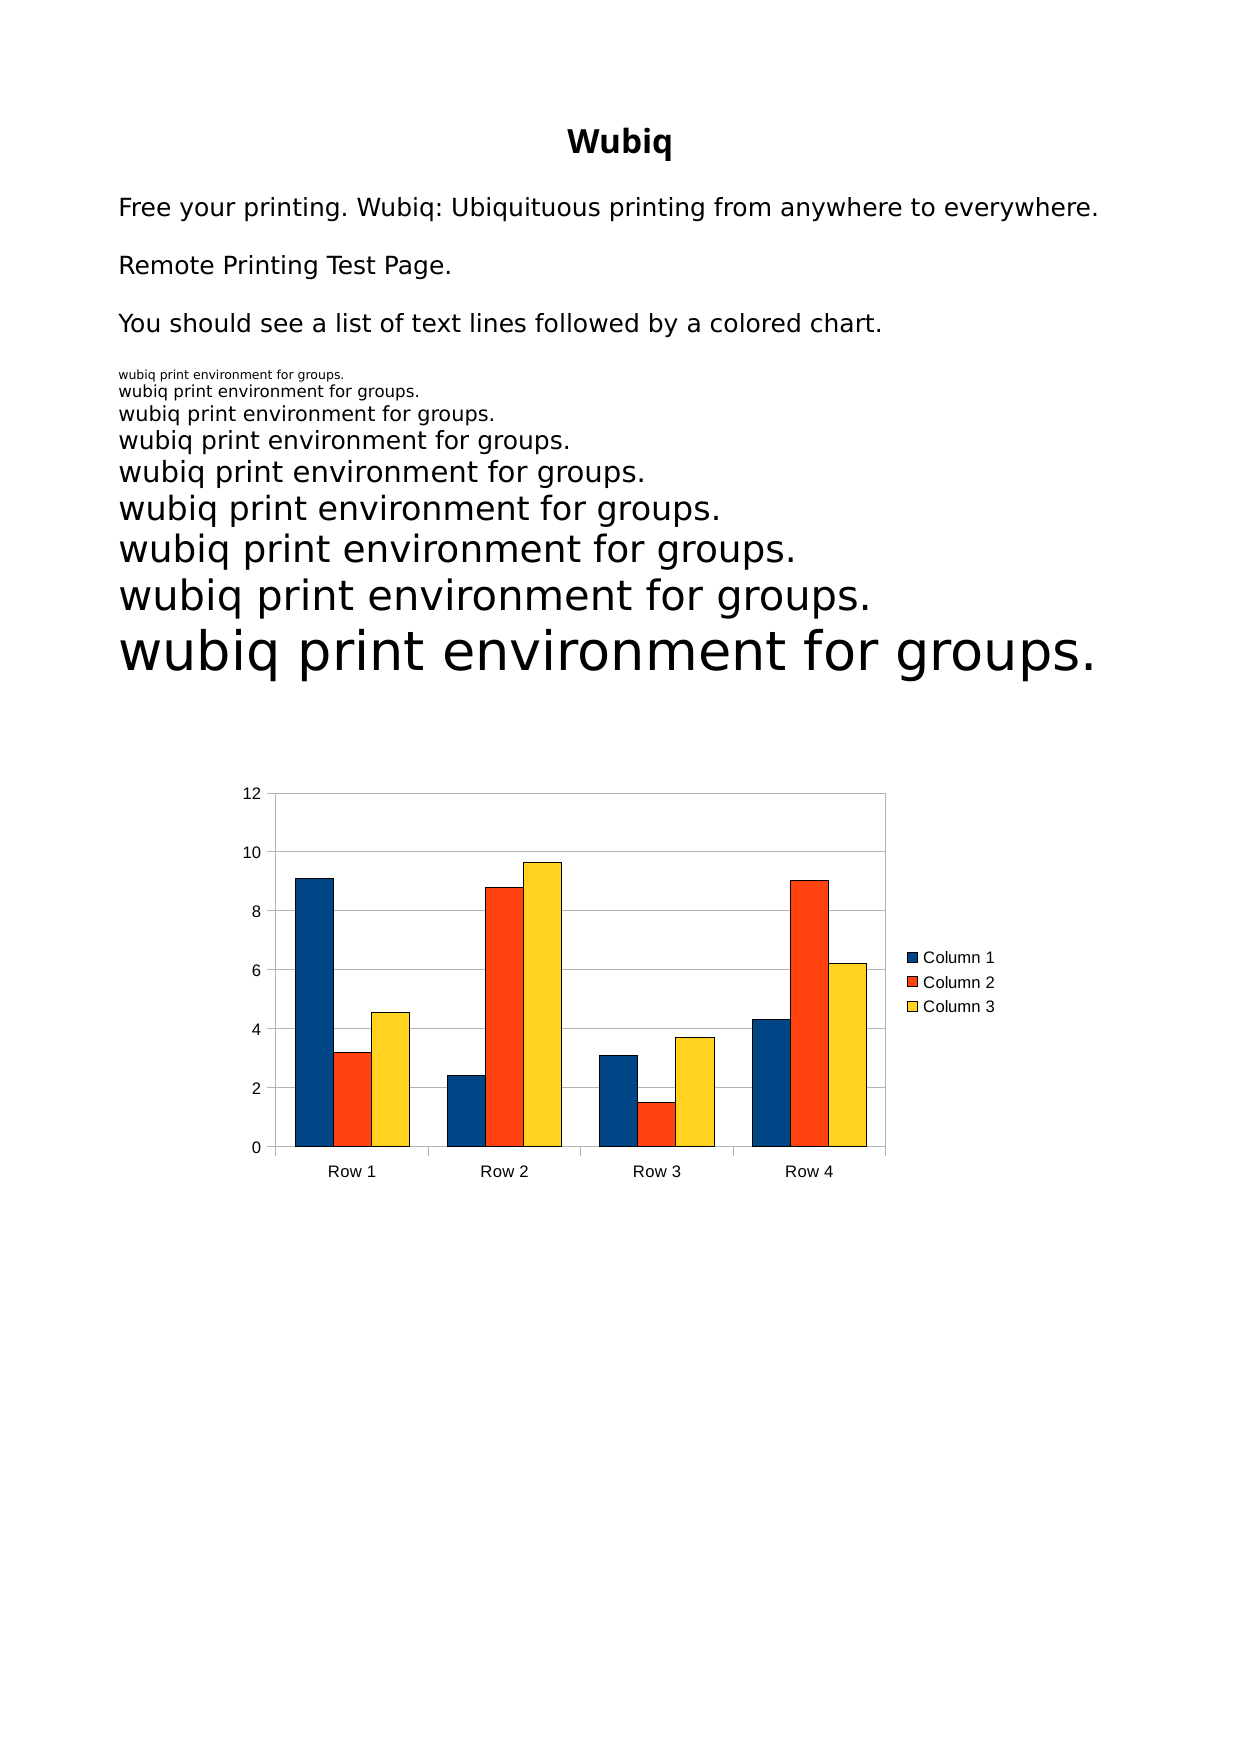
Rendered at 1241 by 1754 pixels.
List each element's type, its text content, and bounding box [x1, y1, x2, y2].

text Remote Printing Test Page. [118, 251, 1122, 280]
text wubiq print environment for groups. [118, 620, 1122, 683]
text wubiq print environment for groups. [118, 489, 1122, 528]
text wubiq print environment for groups. [118, 426, 1122, 455]
text Free your printing. Wubiq: Ubiquituous printing from anywhere to everywhere. [118, 193, 1122, 222]
text wubiq print environment for groups. [118, 382, 1122, 402]
text wubiq print environment for groups. [118, 455, 1122, 489]
text wubiq print environment for groups. [118, 572, 1122, 620]
subtitle Wubiq [118, 118, 1122, 163]
text You should see a list of text lines followed by a colored chart. [118, 309, 1122, 338]
text wubiq print environment for groups. [118, 368, 1122, 382]
text wubiq print environment for groups. [118, 528, 1122, 572]
text wubiq print environment for groups. [118, 402, 1122, 426]
